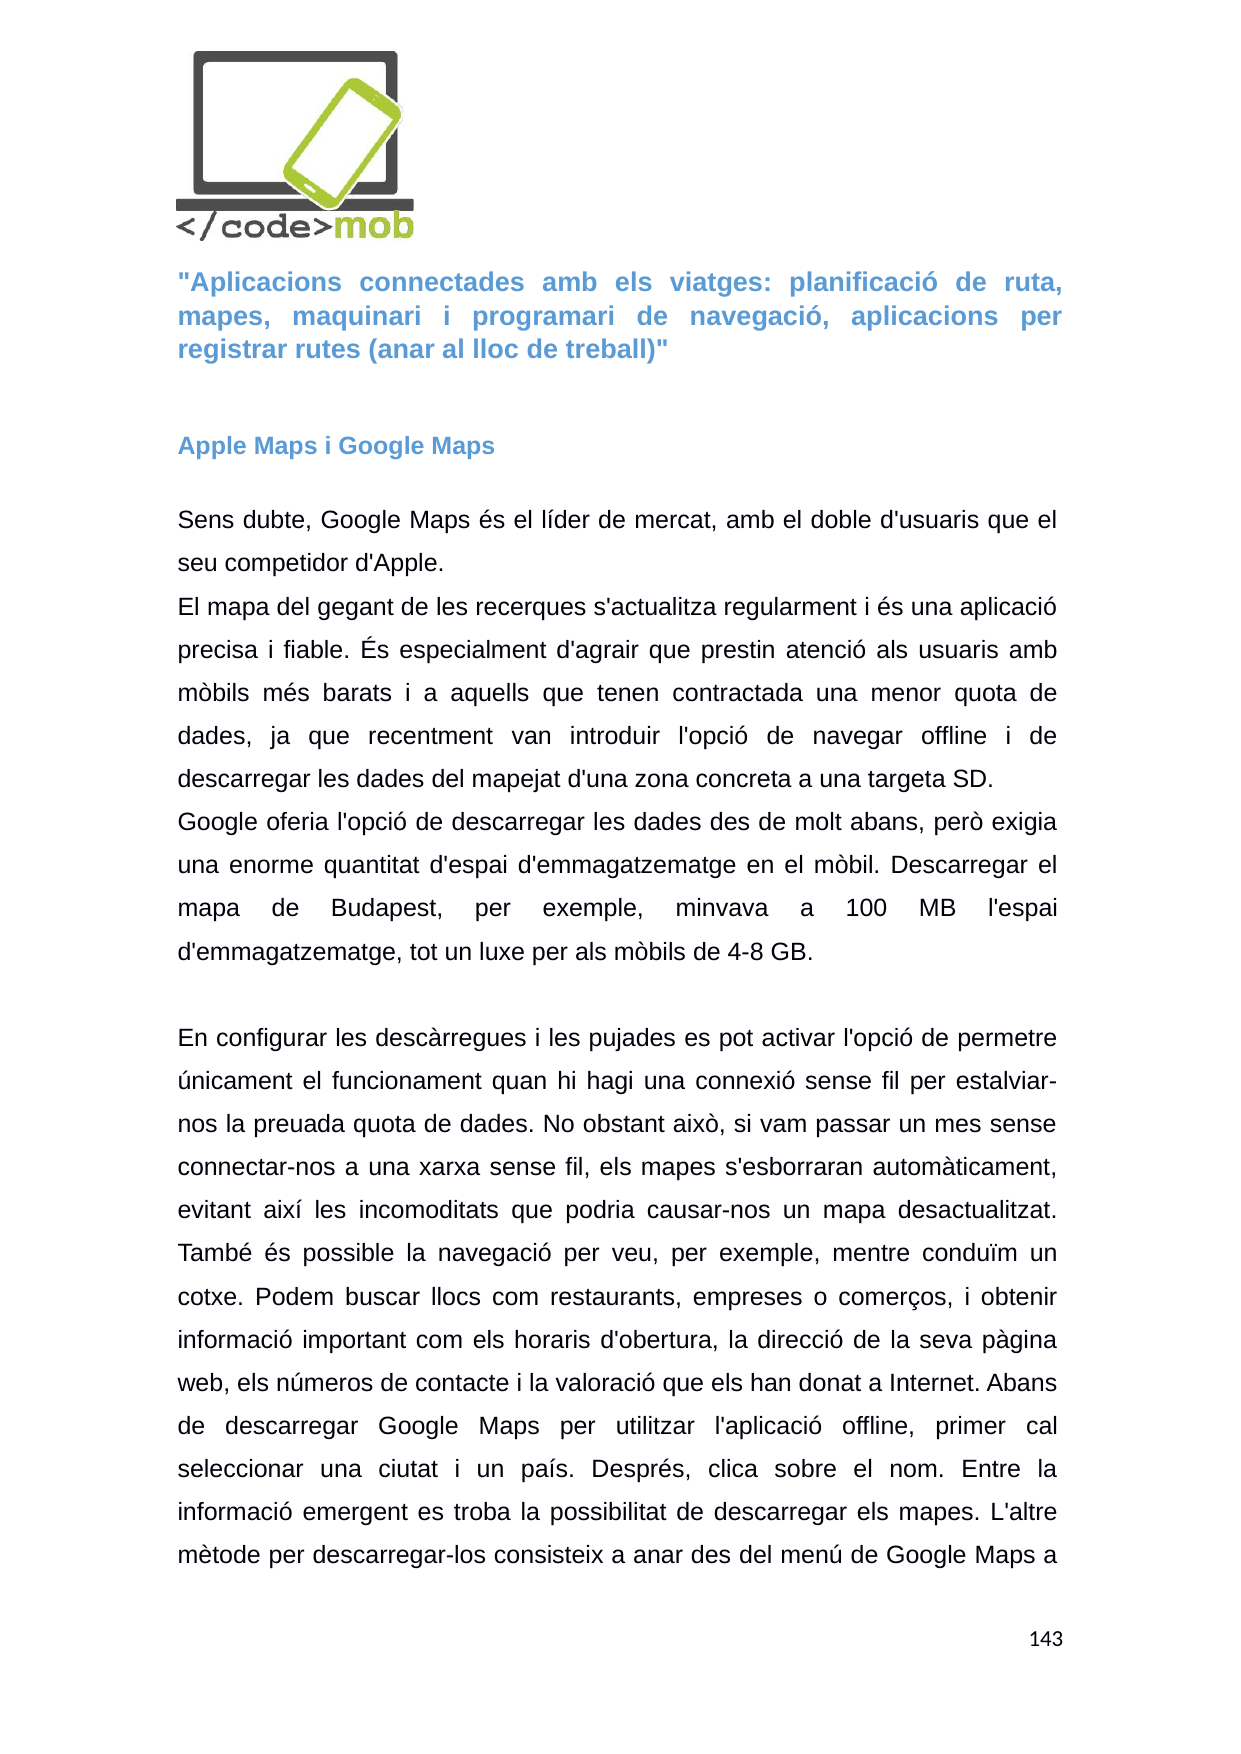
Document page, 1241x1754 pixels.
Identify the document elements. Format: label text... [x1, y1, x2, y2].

picture [176, 51, 414, 241]
text Google oferia l'opció de descarregar les dades des de molt abans, però exigia una enorme quantitat d'espai d'emmagatzematge en el mòbil. Descarregar el mapa de Budapest, per exemple, minvava a 100 MB l'espai d'emmagatzematge, tot un luxe per als mòbils de 4-8 GB. [177, 807, 1059, 965]
text Sens dubte, Google Maps és el líder de mercat, amb el doble d'usuaris que el seu competidor d'Apple. [177, 505, 1059, 577]
text En configurar les descàrregues i les pujades es pot activar l'opció de permetre únicament el funcionament quan hi hagi una connexió sense fil per estalviar-nos la preuada quota de dades. No obstant això, si vam passar un mes sense connectar-nos a una xarxa sense fil, els mapes s'esborraran automàticament, evitant així les incomoditats que podria causar-nos un mapa desactualitzat. També és possible la navegació per veu, per exemple, mentre conduïm un cotxe. Podem buscar llocs com restaurants, empreses o comerços, i obtenir informació important com els horaris d'obertura, la direcció de la seva pàgina web, els números de contacte i la valoració que els han donat a Internet. Abans de descarregar Google Maps per utilitzar l'aplicació offline, primer cal seleccionar una ciutat i un país. Després, clica sobre el nom. Entre la informació emergent es troba la possibilitat de descarregar els mapes. L'altre mètode per descarregar-los consisteix a anar des del menú de Google Maps a [177, 1023, 1059, 1569]
subtitle "Aplicacions connectades amb els viatges: planificació de ruta, mapes, maquinari i programari de navegació, aplicacions per registrar rutes (anar al lloc de treball)" [177, 266, 1063, 364]
subtitle Apple Maps i Google Maps [177, 431, 1063, 460]
text El mapa del gegant de les recerques s'actualitza regularment i és una aplicació precisa i fiable. És especialment d'agrair que prestin atenció als usuaris amb mòbils més barats i a aquells que tenen contractada una menor quota de dades, ja que recentment van introduir l'opció de navegar offline i de descarregar les dades del mapejat d'una zona concreta a una targeta SD. [177, 591, 1059, 793]
